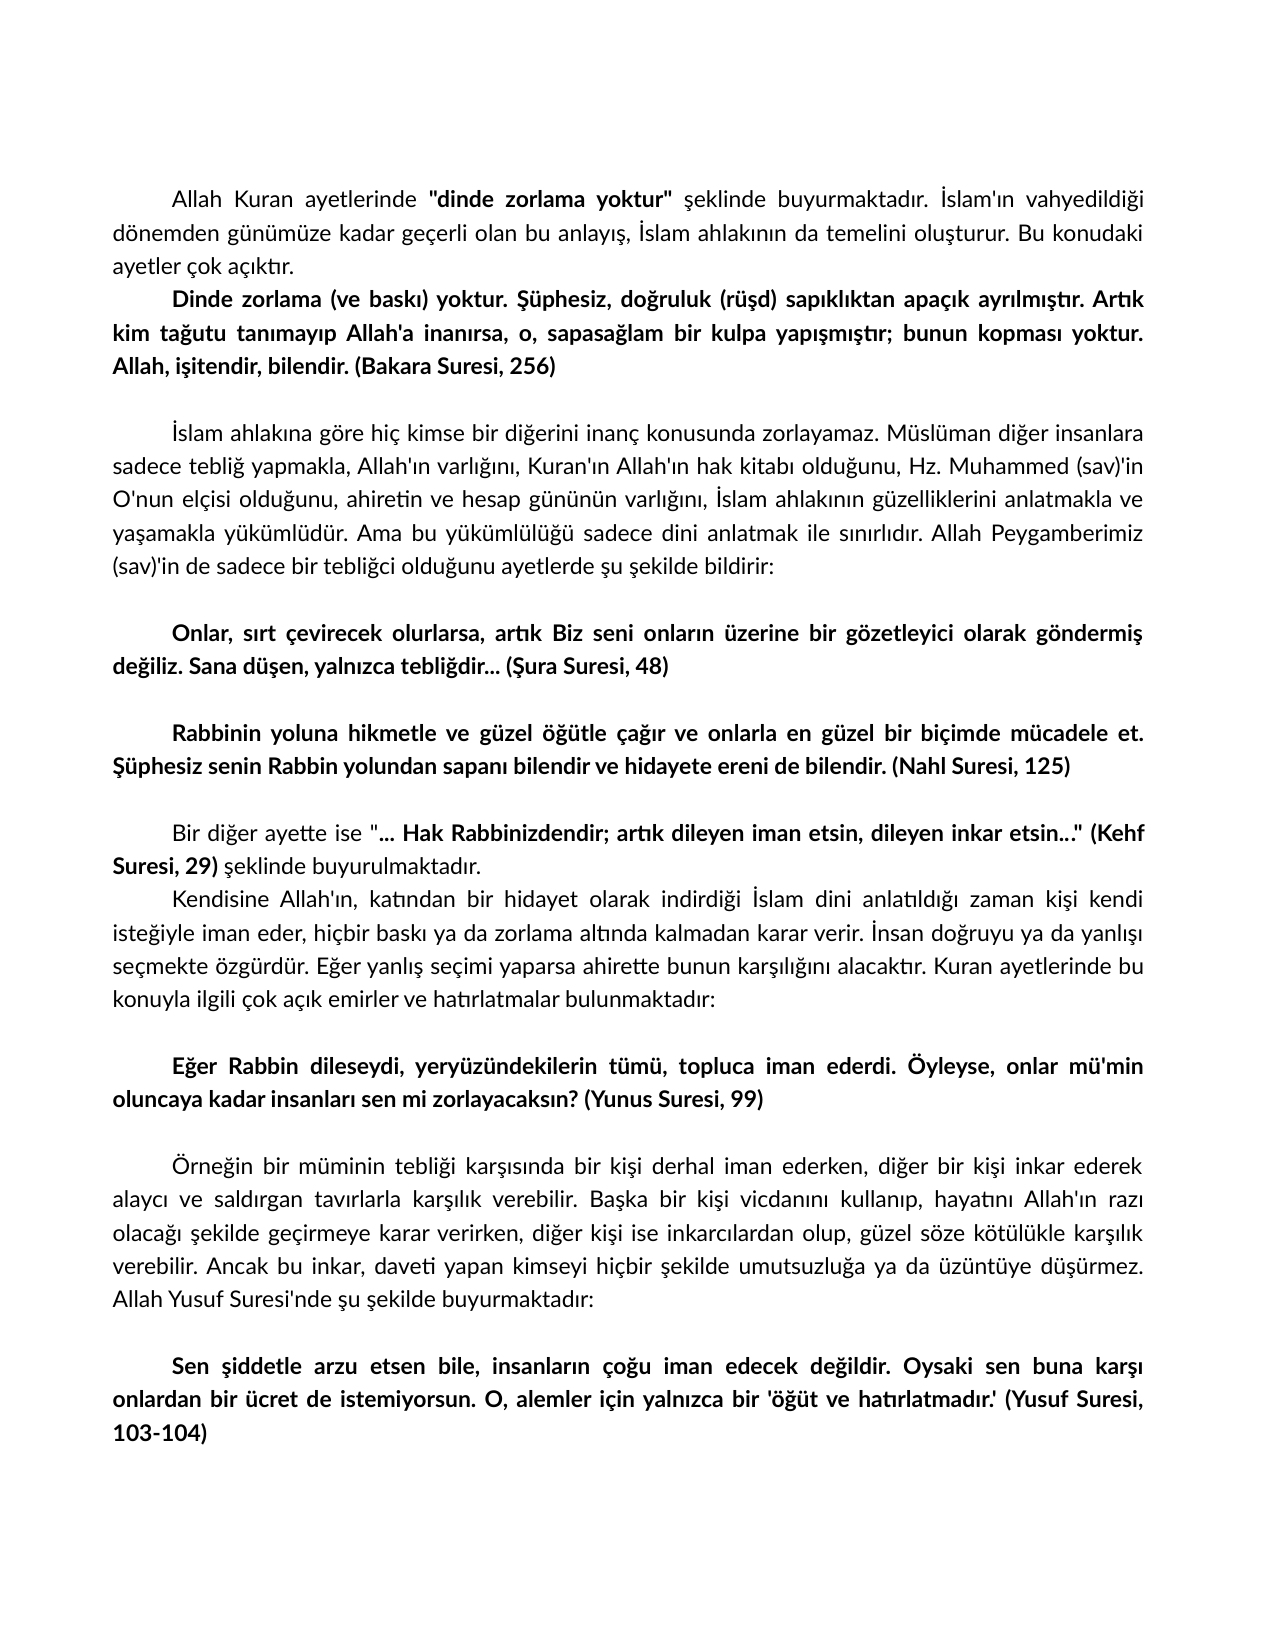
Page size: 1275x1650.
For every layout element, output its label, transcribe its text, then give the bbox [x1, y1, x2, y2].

text Dinde zorlama (ve baskı) yoktur. Şüphesiz, doğruluk (rüşd) sapıklıktan apaçık ayrılmıştır. Artık kim tağutu tanımayıp Allah'a inanırsa, o, sapasağlam bir kulpa yapışmıştır; bunun kopması yoktur. Allah, işitendir, bilendir. (Bakara Suresi, 256) [112, 281, 1145, 381]
text Sen şiddetle arzu etsen bile, insanların çoğu iman edecek değildir. Oysaki sen buna karşı onlardan bir ücret de istemiyorsun. O, alemler için yalnızca bir 'öğüt ve hatırlatmadır.' (Yusuf Suresi, 103-104) [112, 1348, 1145, 1448]
text Örneğin bir müminin tebliği karşısında bir kişi derhal iman ederken, diğer bir kişi inkar ederek alaycı ve saldırgan tavırlarla karşılık verebilir. Başka bir kişi vicdanını kullanıp, hayatını Allah'ın razı olacağı şekilde geçirmeye karar verirken, diğer kişi ise inkarcılardan olup, güzel söze kötülükle karşılık verebilir. Ancak bu inkar, daveti yapan kimseyi hiçbir şekilde umutsuzluğa ya da üzüntüye düşürmez. Allah Yusuf Suresi'nde şu şekilde buyurmaktadır: [112, 1148, 1145, 1314]
text Rabbinin yoluna hikmetle ve güzel öğütle çağır ve onlarla en güzel bir biçimde mücadele et. Şüphesiz senin Rabbin yolundan sapanı bilendir ve hidayete ereni de bilendir. (Nahl Suresi, 125) [112, 714, 1145, 781]
text İslam ahlakına göre hiç kimse bir diğerini inanç konusunda zorlayamaz. Müslüman diğer insanlara sadece tebliğ yapmakla, Allah'ın varlığını, Kuran'ın Allah'ın hak kitabı olduğunu, Hz. Muhammed (sav)'in O'nun elçisi olduğunu, ahiretin ve hesap gününün varlığını, İslam ahlakının güzelliklerini anlatmakla ve yaşamakla yükümlüdür. Ama bu yükümlülüğü sadece dini anlatmak ile sınırlıdır. Allah Peygamberimiz (sav)'in de sadece bir tebliğci olduğunu ayetlerde şu şekilde bildirir: [112, 414, 1145, 581]
text Bir diğer ayette ise "... Hak Rabbinizdendir; artık dileyen iman etsin, dileyen inkar etsin..." (Kehf Suresi, 29) şeklinde buyurulmaktadır. [112, 814, 1145, 881]
text Eğer Rabbin dileseydi, yeryüzündekilerin tümü, topluca iman ederdi. Öyleyse, onlar mü'min oluncaya kadar insanları sen mi zorlayacaksın? (Yunus Suresi, 99) [112, 1048, 1145, 1114]
text Allah Kuran ayetlerinde "dinde zorlama yoktur" şeklinde buyurmaktadır. İslam'ın vahyedildiği dönemden günümüze kadar geçerli olan bu anlayış, İslam ahlakının da temelini oluşturur. Bu konudaki ayetler çok açıktır. [112, 181, 1145, 281]
text Onlar, sırt çevirecek olurlarsa, artık Biz seni onların üzerine bir gözetleyici olarak göndermiş değiliz. Sana düşen, yalnızca tebliğdir... (Şura Suresi, 48) [112, 614, 1145, 681]
text Kendisine Allah'ın, katından bir hidayet olarak indirdiği İslam dini anlatıldığı zaman kişi kendi isteğiyle iman eder, hiçbir baskı ya da zorlama altında kalmadan karar verir. İnsan doğruyu ya da yanlışı seçmekte özgürdür. Eğer yanlış seçimi yaparsa ahirette bunun karşılığını alacaktır. Kuran ayetlerinde bu konuyla ilgili çok açık emirler ve hatırlatmalar bulunmaktadır: [112, 881, 1145, 1014]
